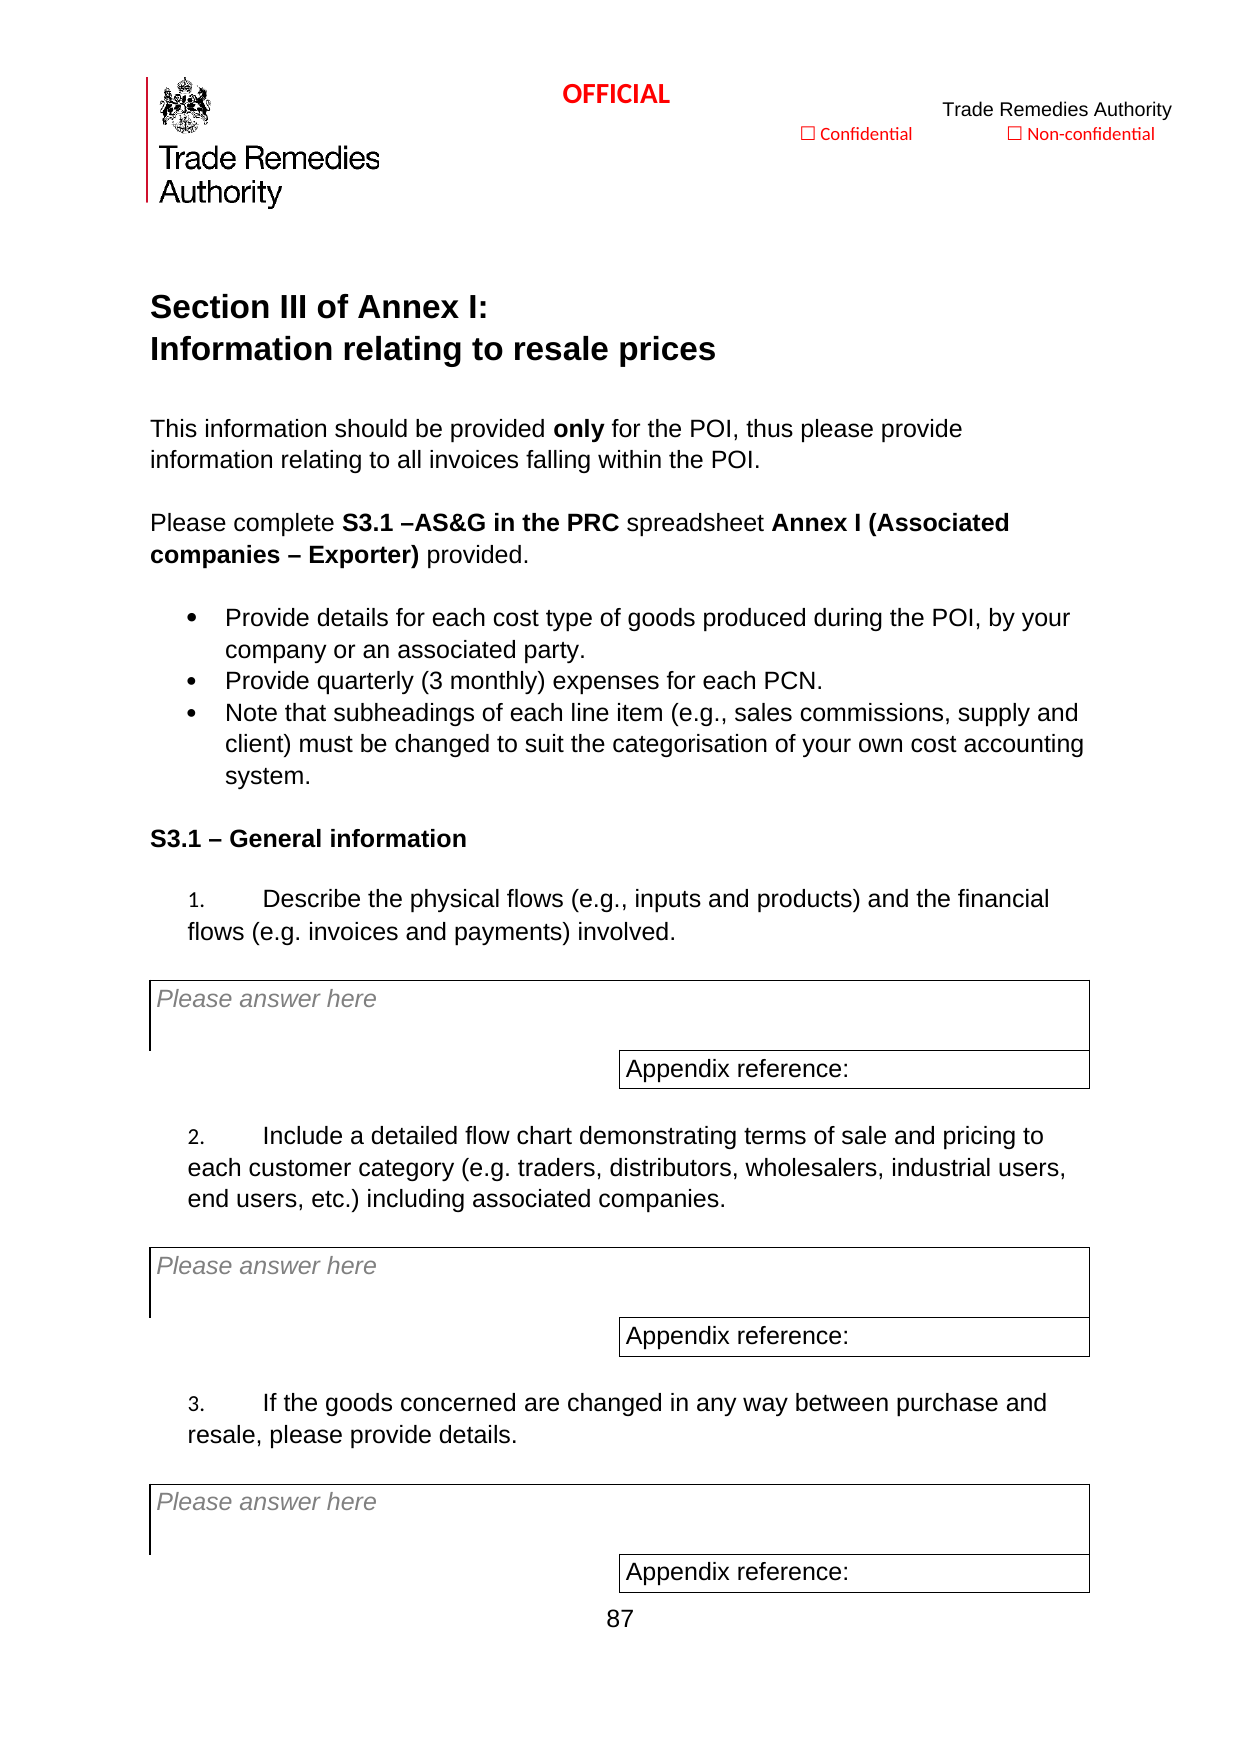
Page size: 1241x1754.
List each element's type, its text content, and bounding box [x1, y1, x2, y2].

table_cell [150, 1555, 619, 1592]
text This information should be provided only for the POI, thus please provide information relating to all invoices falling within the POI. [150, 414, 1090, 474]
table_cell Appendix reference: [620, 1555, 1089, 1592]
table_header Please answer here [151, 1485, 1089, 1553]
table_cell [150, 1051, 619, 1088]
table_cell Appendix reference: [620, 1051, 1089, 1088]
list Describe the physical flows (e.g., inputs and products) and the financial flows (e.g. invoices and payments) involved. [187, 884, 1090, 945]
table_cell [150, 1318, 619, 1356]
table_header Please answer here [151, 1248, 1089, 1317]
table_header Please answer here [151, 981, 1089, 1049]
subtitle Section III of Annex I: Information relating to resale prices [150, 287, 1090, 410]
subtitle S3.1 – General information [150, 824, 1090, 853]
list Provide quarterly (3 monthly) expenses for each PCN. [187, 666, 1090, 695]
list If the goods concerned are changed in any way between purchase and resale, please provide details. [187, 1388, 1090, 1449]
list Provide details for each cost type of goods produced during the POI, by your company or an associated party. [187, 603, 1090, 663]
list Include a detailed flow chart demonstrating terms of sale and pricing to each customer category (e.g. traders, distributors, wholesalers, industrial users, end users, etc.) including associated companies. [187, 1121, 1090, 1213]
table_cell Appendix reference: [620, 1318, 1089, 1356]
text Please complete S3.1 –AS&G in the PRC spreadsheet Annex I (Associated companies – Exporter) provided. [150, 508, 1090, 569]
list Note that subheadings of each line item (e.g., sales commissions, supply and client) must be changed to suit the categorisation of your own cost accounting system. [187, 698, 1090, 790]
